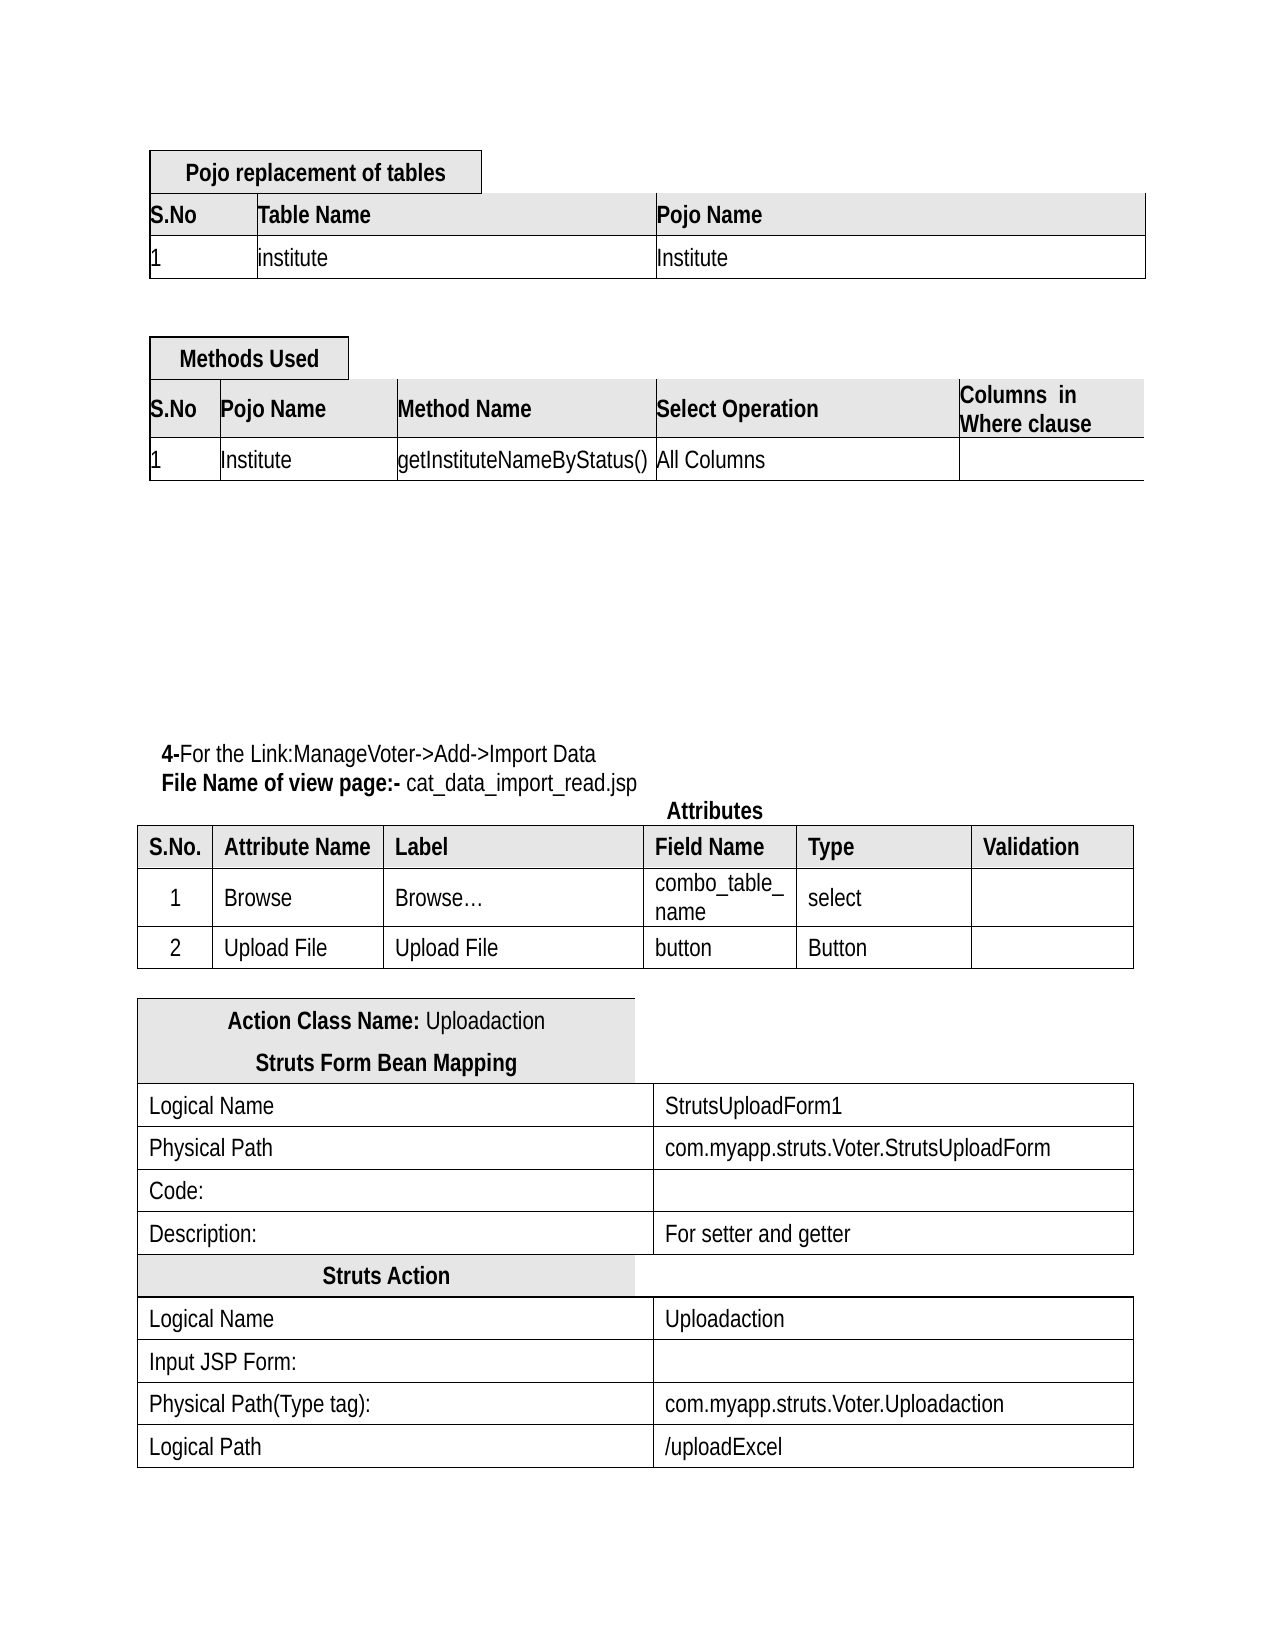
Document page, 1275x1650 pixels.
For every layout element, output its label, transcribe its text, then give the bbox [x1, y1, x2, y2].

table_header Type [797, 826, 971, 867]
table_cell Logical Path [138, 1425, 653, 1467]
table_cell Struts Action [138, 1255, 635, 1296]
table_cell /uploadExcel [654, 1425, 1133, 1467]
table_cell Browse… [384, 869, 643, 926]
table_cell Table Name [258, 193, 656, 235]
table_cell [972, 869, 1133, 926]
table_header Field Name [644, 826, 796, 867]
table_header [482, 150, 813, 193]
table_cell S.No [151, 380, 220, 437]
table_cell Code: [138, 1170, 653, 1211]
text 4-For the Link:ManageVoter->Add->Import Data [150, 739, 1125, 767]
table_cell 2 [138, 927, 212, 968]
text Attributes [150, 796, 1125, 825]
table_header Validation [972, 826, 1133, 867]
table_cell [635, 1041, 1133, 1083]
table_cell [654, 1340, 1133, 1382]
table_cell S.No [151, 194, 257, 235]
table_cell Pojo Name [221, 379, 397, 437]
table_cell Input JSP Form: [138, 1340, 653, 1382]
table_cell [960, 438, 1144, 480]
table_cell combo_table_name [644, 869, 796, 926]
table_cell Select Operation [657, 379, 959, 437]
table_cell button [644, 927, 796, 968]
table_header Methods Used [151, 338, 348, 379]
table_cell Struts Form Bean Mapping [138, 1041, 635, 1083]
text File Name of view page:- cat_data_import_read.jsp [150, 767, 1125, 796]
table_cell Browse [213, 869, 383, 926]
table_header [548, 336, 1144, 379]
table_cell StrutsUploadForm1 [654, 1084, 1133, 1126]
table_cell com.myapp.struts.Voter.StrutsUploadForm [654, 1127, 1133, 1168]
table_cell 1 [151, 236, 257, 278]
table_cell institute [258, 236, 656, 278]
table_cell Pojo Name [657, 193, 1145, 235]
table_cell Institute [657, 236, 1145, 278]
table_cell Physical Path [138, 1127, 653, 1168]
table_cell Upload File [384, 927, 643, 968]
table_cell All Columns [657, 438, 959, 480]
table_cell 1 [151, 438, 220, 480]
table_cell [972, 927, 1133, 968]
table_cell com.myapp.struts.Voter.Uploadaction [654, 1383, 1133, 1424]
table_cell getInstituteNameByStatus() [398, 438, 656, 480]
table_header S.No. [138, 826, 212, 867]
table_cell Description: [138, 1212, 653, 1254]
table_cell Logical Name [138, 1298, 653, 1339]
table_cell 1 [138, 869, 212, 926]
table_header [349, 336, 547, 379]
table_header Action Class Name: Uploadaction [138, 999, 635, 1041]
table_header Pojo replacement of tables [151, 151, 481, 193]
table_cell Button [797, 927, 971, 968]
table_cell Upload File [213, 927, 383, 968]
table_cell Method Name [398, 379, 656, 437]
table_header [813, 150, 1146, 193]
table_cell select [797, 869, 971, 926]
table_cell Institute [221, 438, 397, 480]
table_cell Physical Path(Type tag): [138, 1383, 653, 1424]
table_header Attribute Name [213, 826, 383, 867]
table_cell [654, 1170, 1133, 1211]
table_cell Logical Name [138, 1084, 653, 1126]
table_cell [635, 1255, 1133, 1296]
table_cell Columns in Where clause [960, 379, 1144, 437]
table_cell For setter and getter [654, 1212, 1133, 1254]
table_header [635, 998, 1133, 1041]
table_cell Uploadaction [654, 1298, 1133, 1339]
table_header Label [384, 826, 643, 867]
